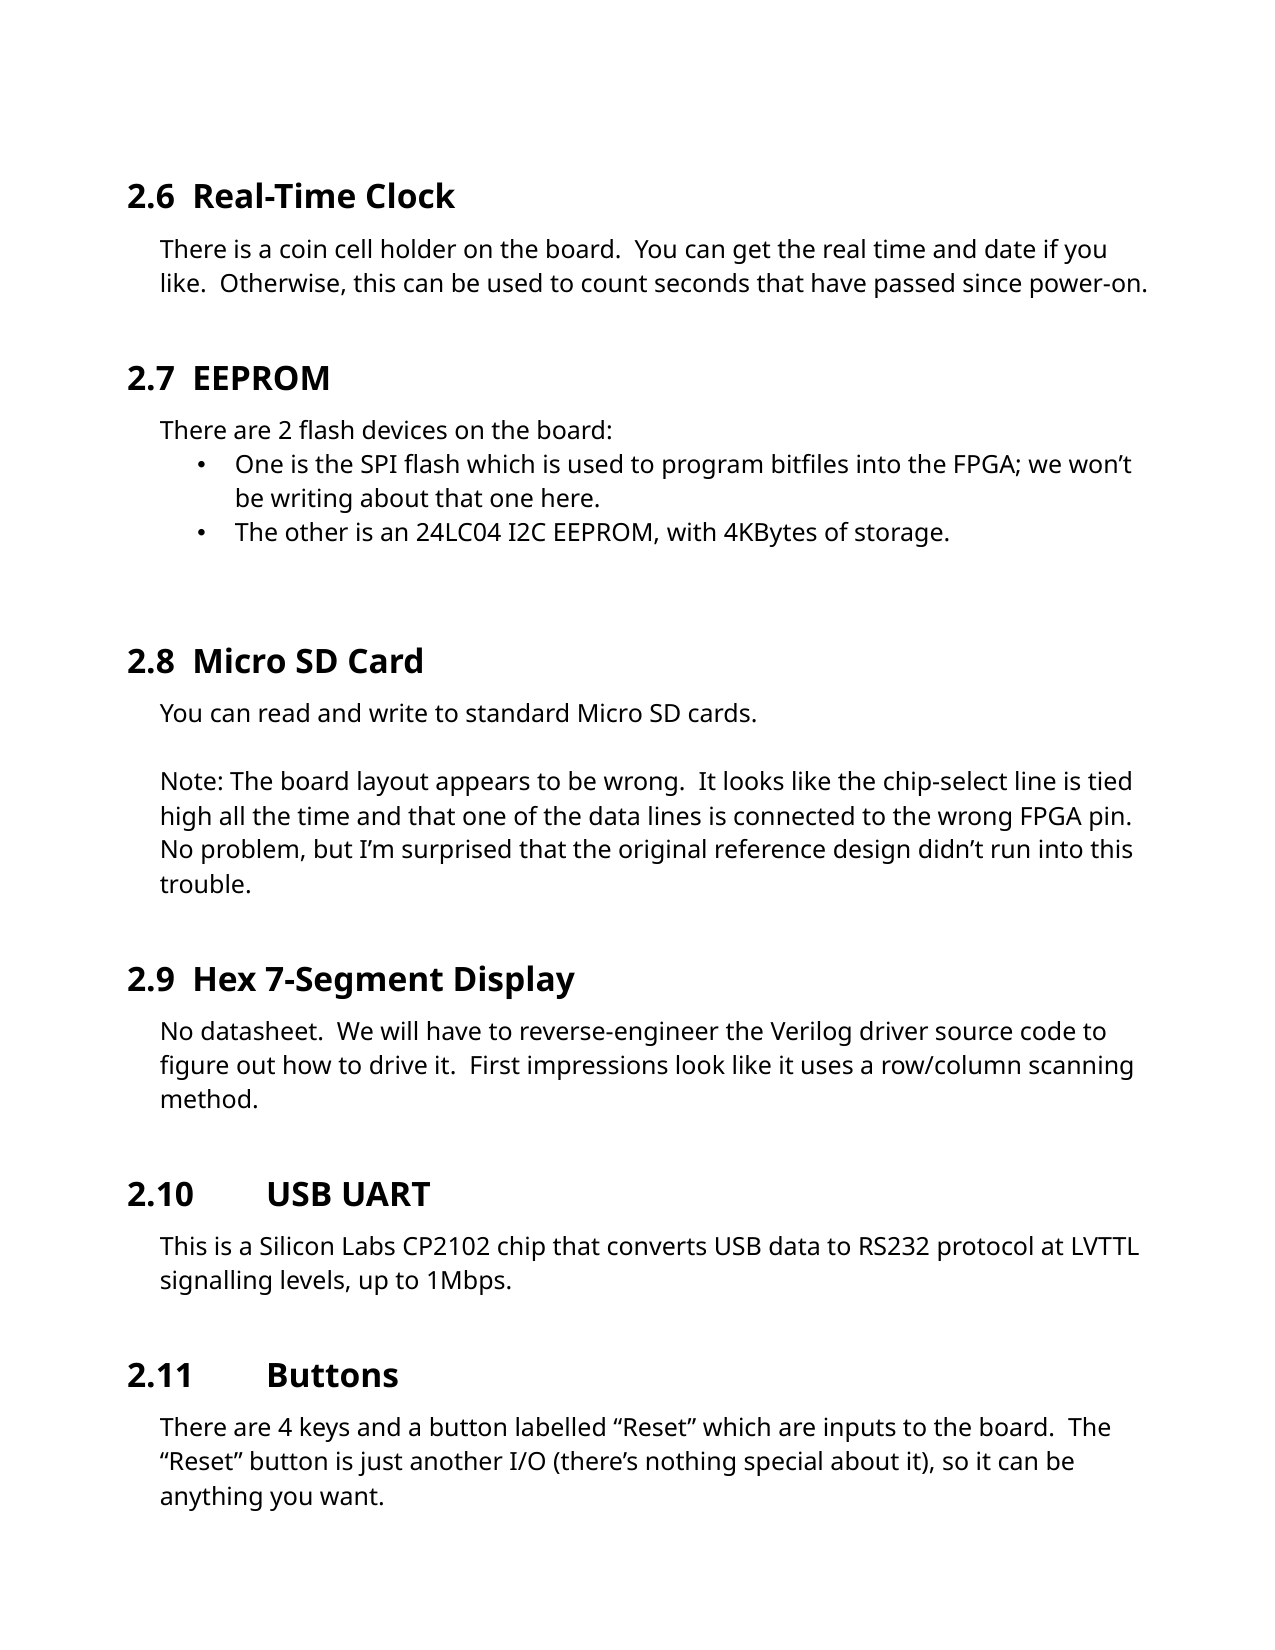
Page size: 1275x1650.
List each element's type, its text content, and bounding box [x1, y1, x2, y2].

text There are 4 keys and a button labelled “Reset” which are inputs to the board. The “Reset” button is just another I/O (there’s nothing special about it), so it can be anything you want. [159, 1410, 1157, 1512]
subtitle Buttons [118, 1352, 1157, 1397]
text No datasheet. We will have to reverse-engineer the Verilog driver source code to figure out how to drive it. First impressions look like it uses a row/column scanning method. [159, 1013, 1157, 1116]
text There are 2 flash devices on the board: [159, 412, 1157, 447]
subtitle EEPROM [118, 354, 1157, 400]
text Note: The board layout appears to be wrong. It looks like the chip-select line is tied high all the time and that one of the data lines is connected to the wrong FPGA pin. No problem, but I’m surprised that the original reference design didn’t run into this trouble. [159, 764, 1157, 900]
text This is a Silicon Labs CP2102 chip that converts USB data to RS232 protocol at LVTTL signalling levels, up to 1Mbps. [159, 1229, 1157, 1297]
list One is the SPI flash which is used to program bitfiles into the FPGA; we won’t be writing about that one here. [197, 447, 1157, 515]
subtitle USB UART [118, 1171, 1157, 1216]
text You can read and write to standard Micro SD cards. [159, 696, 1157, 730]
list The other is an 24LC04 I2C EEPROM, with 4KBytes of storage. [197, 515, 1157, 549]
subtitle Real-Time Clock [118, 173, 1157, 219]
text There is a coin cell holder on the board. You can get the real time and date if you like. Otherwise, this can be used to count seconds that have passed since power-on. [159, 231, 1157, 299]
subtitle Hex 7-Segment Display [118, 955, 1157, 1001]
subtitle Micro SD Card [118, 638, 1157, 683]
